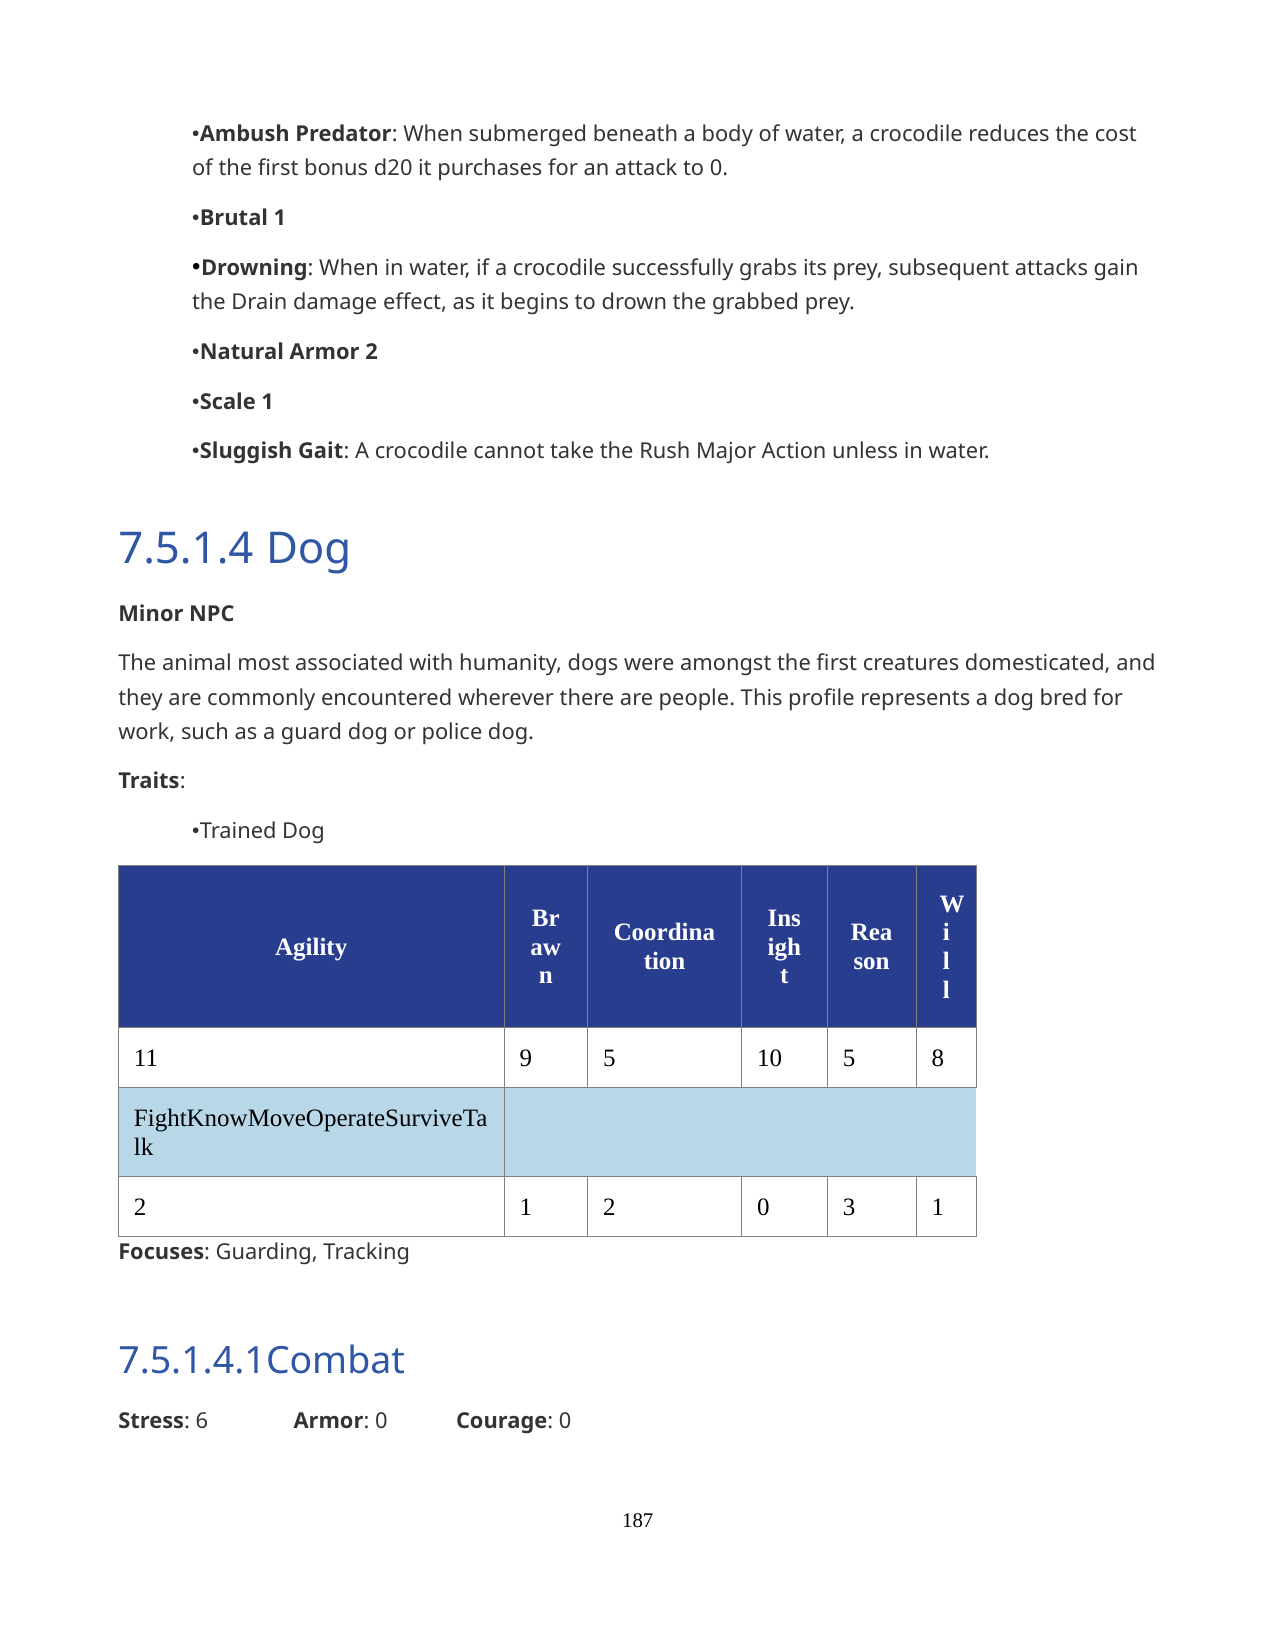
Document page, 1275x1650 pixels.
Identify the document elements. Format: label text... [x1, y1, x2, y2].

table_cell 0 [742, 1177, 827, 1236]
table_cell 8 [917, 1028, 976, 1087]
list Drowning: When in water, if a crocodile successfully grabs its prey, subsequent attacks gain the Drain damage effect, as it begins to drown the grabbed prey. [118, 252, 1157, 316]
text Traits: [118, 766, 1157, 795]
table_cell 1 [917, 1177, 976, 1236]
table_cell 2 [588, 1177, 741, 1236]
text Focuses: Guarding, Tracking [118, 1236, 1157, 1266]
list Trained Dog [118, 815, 1157, 845]
subtitle Dog [118, 516, 1157, 576]
list Ambush Predator: When submerged beneath a body of water, a crocodile reduces the cost of the first bonus d20 it purchases for an attack to 0. [118, 118, 1157, 182]
table_header Agility [119, 866, 504, 1027]
table_header Reason [828, 866, 916, 1027]
list Sluggish Gait: A crocodile cannot take the Rush Major Action unless in water. [118, 435, 1157, 465]
table_cell 5 [588, 1028, 741, 1087]
table_header Insight [742, 866, 827, 1027]
table_cell 5 [828, 1028, 916, 1087]
table_header Brawn [505, 866, 587, 1027]
table_header Will [917, 866, 976, 1027]
subtitle Combat [118, 1333, 1157, 1384]
text Minor NPC [118, 598, 1157, 627]
table_cell 2 [119, 1177, 504, 1236]
table_cell 1 [505, 1177, 587, 1236]
table_header Coordination [588, 866, 741, 1027]
table_cell 10 [742, 1028, 827, 1087]
table_cell 3 [828, 1177, 916, 1236]
table_cell 11 [119, 1028, 504, 1087]
list Natural Armor 2 [118, 336, 1157, 366]
table_cell FightKnowMoveOperateSurviveTalk [119, 1088, 504, 1176]
text The animal most associated with humanity, dogs were amongst the first creatures domesticated, and they are commonly encountered wherever there are people. This profile represents a dog bred for work, such as a guard dog or police dog. [118, 647, 1157, 746]
list Scale 1 [118, 386, 1157, 415]
table_cell 9 [505, 1028, 587, 1087]
text Stress: 6 Armor: 0 Courage: 0 [118, 1405, 1157, 1434]
list Brutal 1 [118, 202, 1157, 232]
table_cell [505, 1088, 976, 1176]
